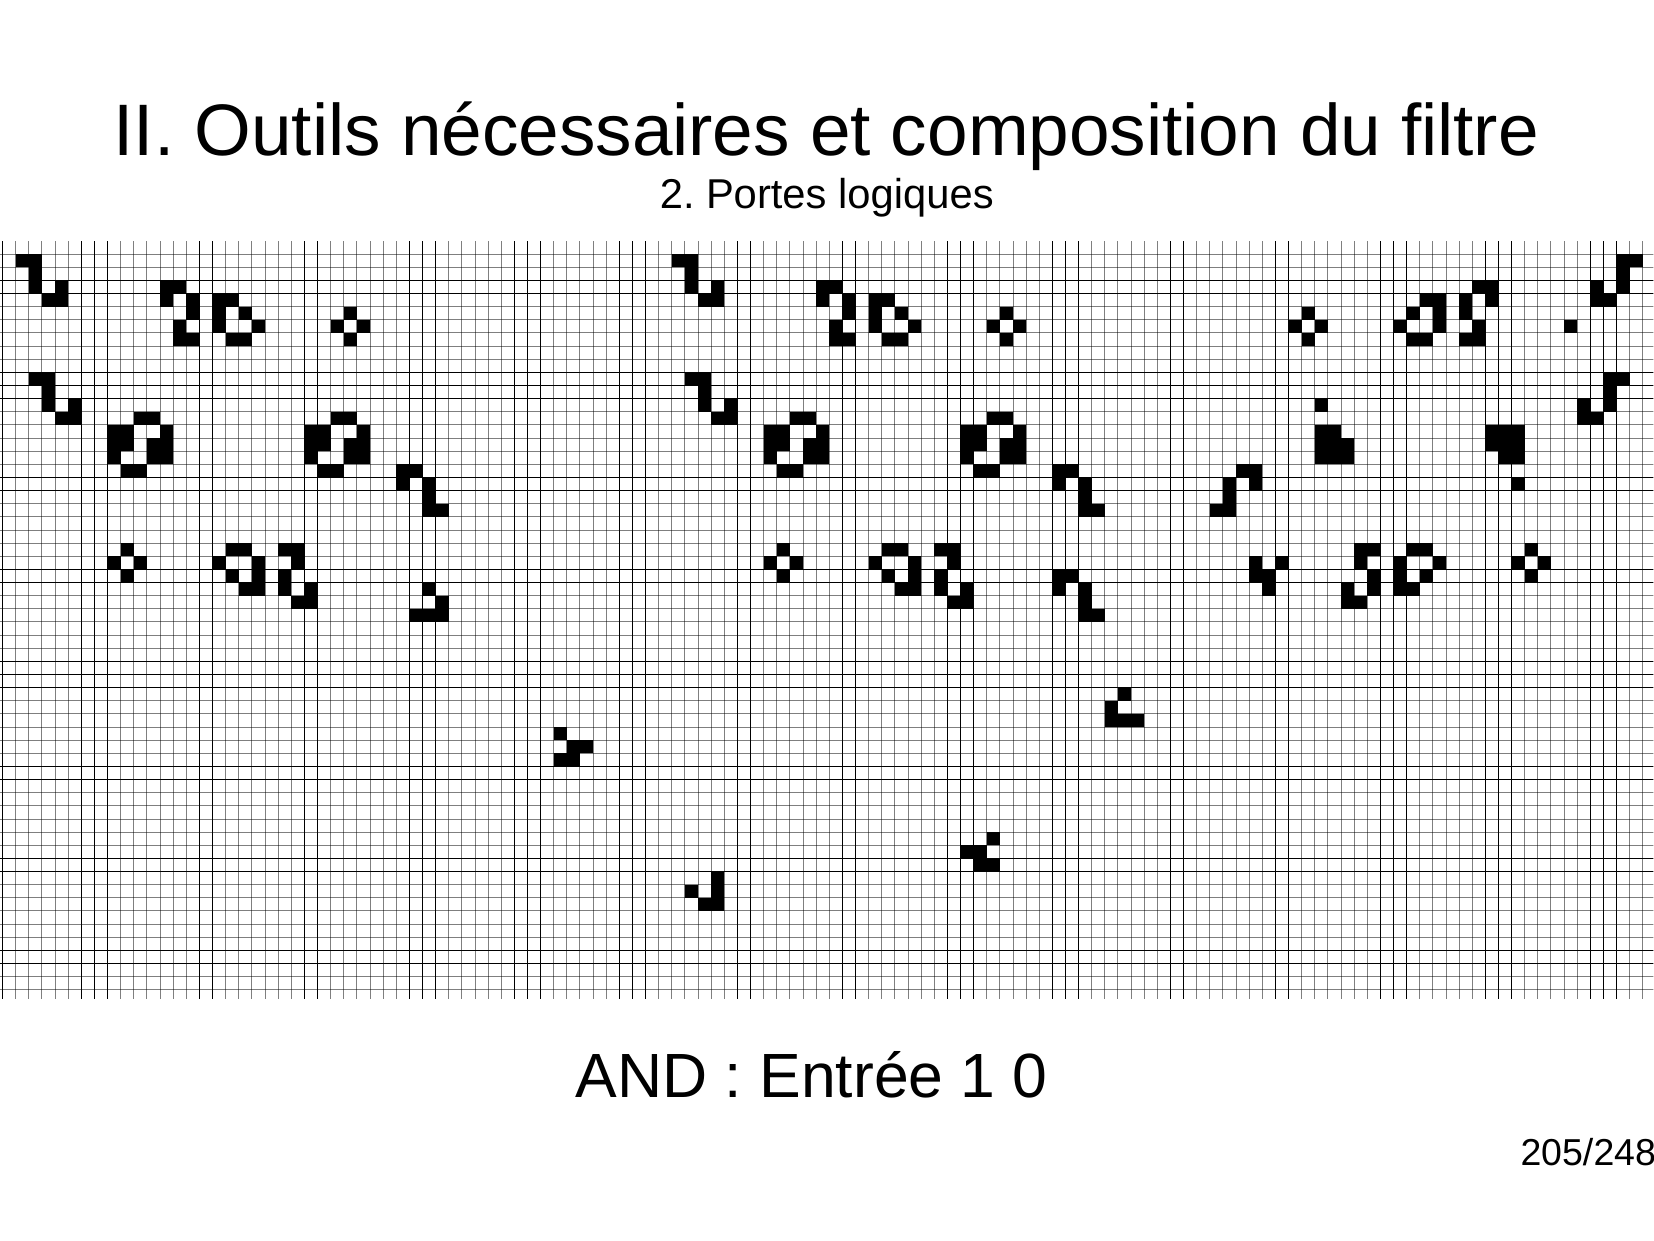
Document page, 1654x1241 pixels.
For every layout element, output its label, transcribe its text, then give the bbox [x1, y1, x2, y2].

title II. Outils nécessaires et composition du filtre 2. Portes logiques [82, 49, 1571, 257]
picture [0, 241, 1654, 999]
text_box <number>/248 [1505, 1124, 1654, 1182]
text_box AND : Entrée 1 0 [561, 1033, 1064, 1119]
